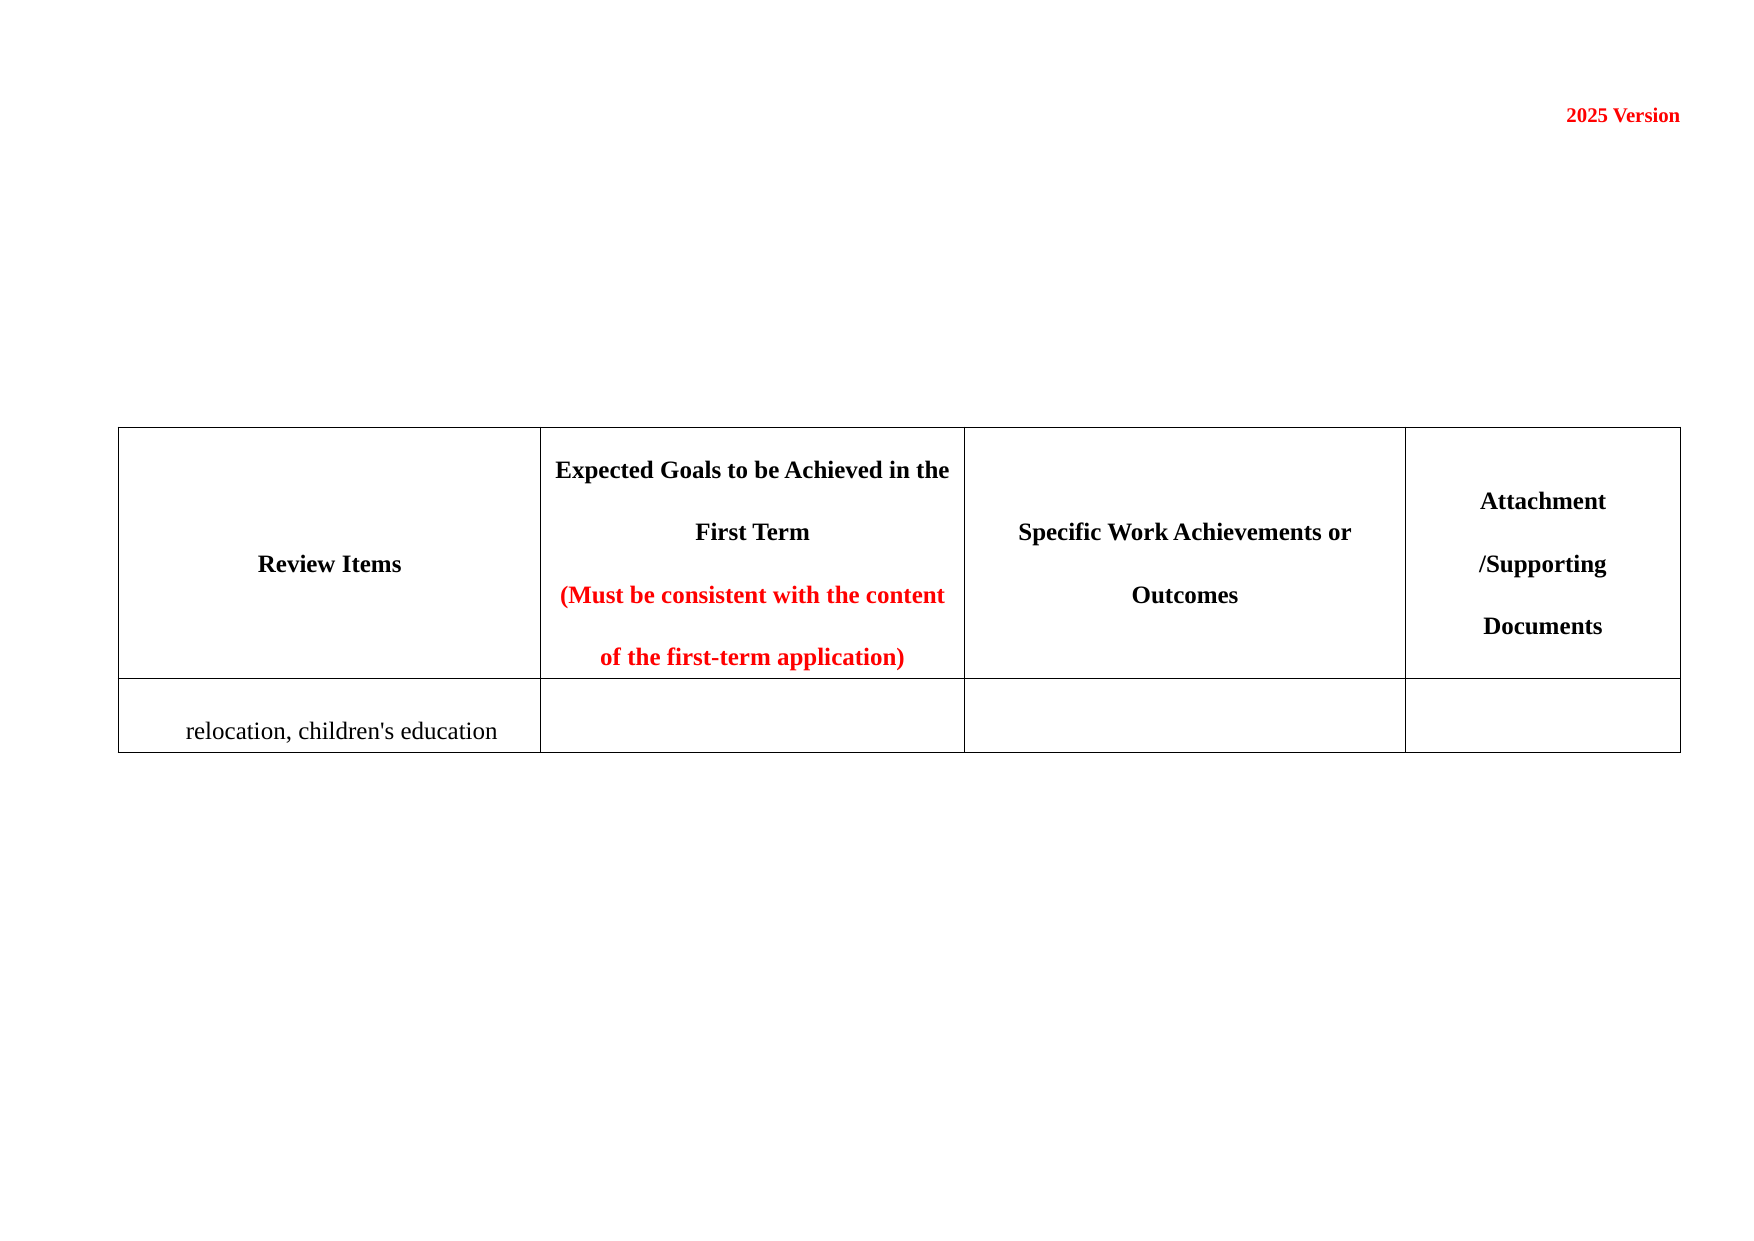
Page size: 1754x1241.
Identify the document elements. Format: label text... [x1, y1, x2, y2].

table_header Review Items [119, 428, 540, 678]
table_cell relocation, children's education [119, 679, 540, 752]
table_cell [965, 679, 1405, 752]
table_cell [541, 679, 964, 752]
table_header Specific Work Achievements or Outcomes [965, 428, 1405, 678]
table_header Expected Goals to be Achieved in the First Term (Must be consistent with the content of the first-term application) [541, 428, 964, 678]
table_header Attachment /Supporting Documents [1406, 428, 1680, 678]
table_cell [1406, 679, 1680, 752]
